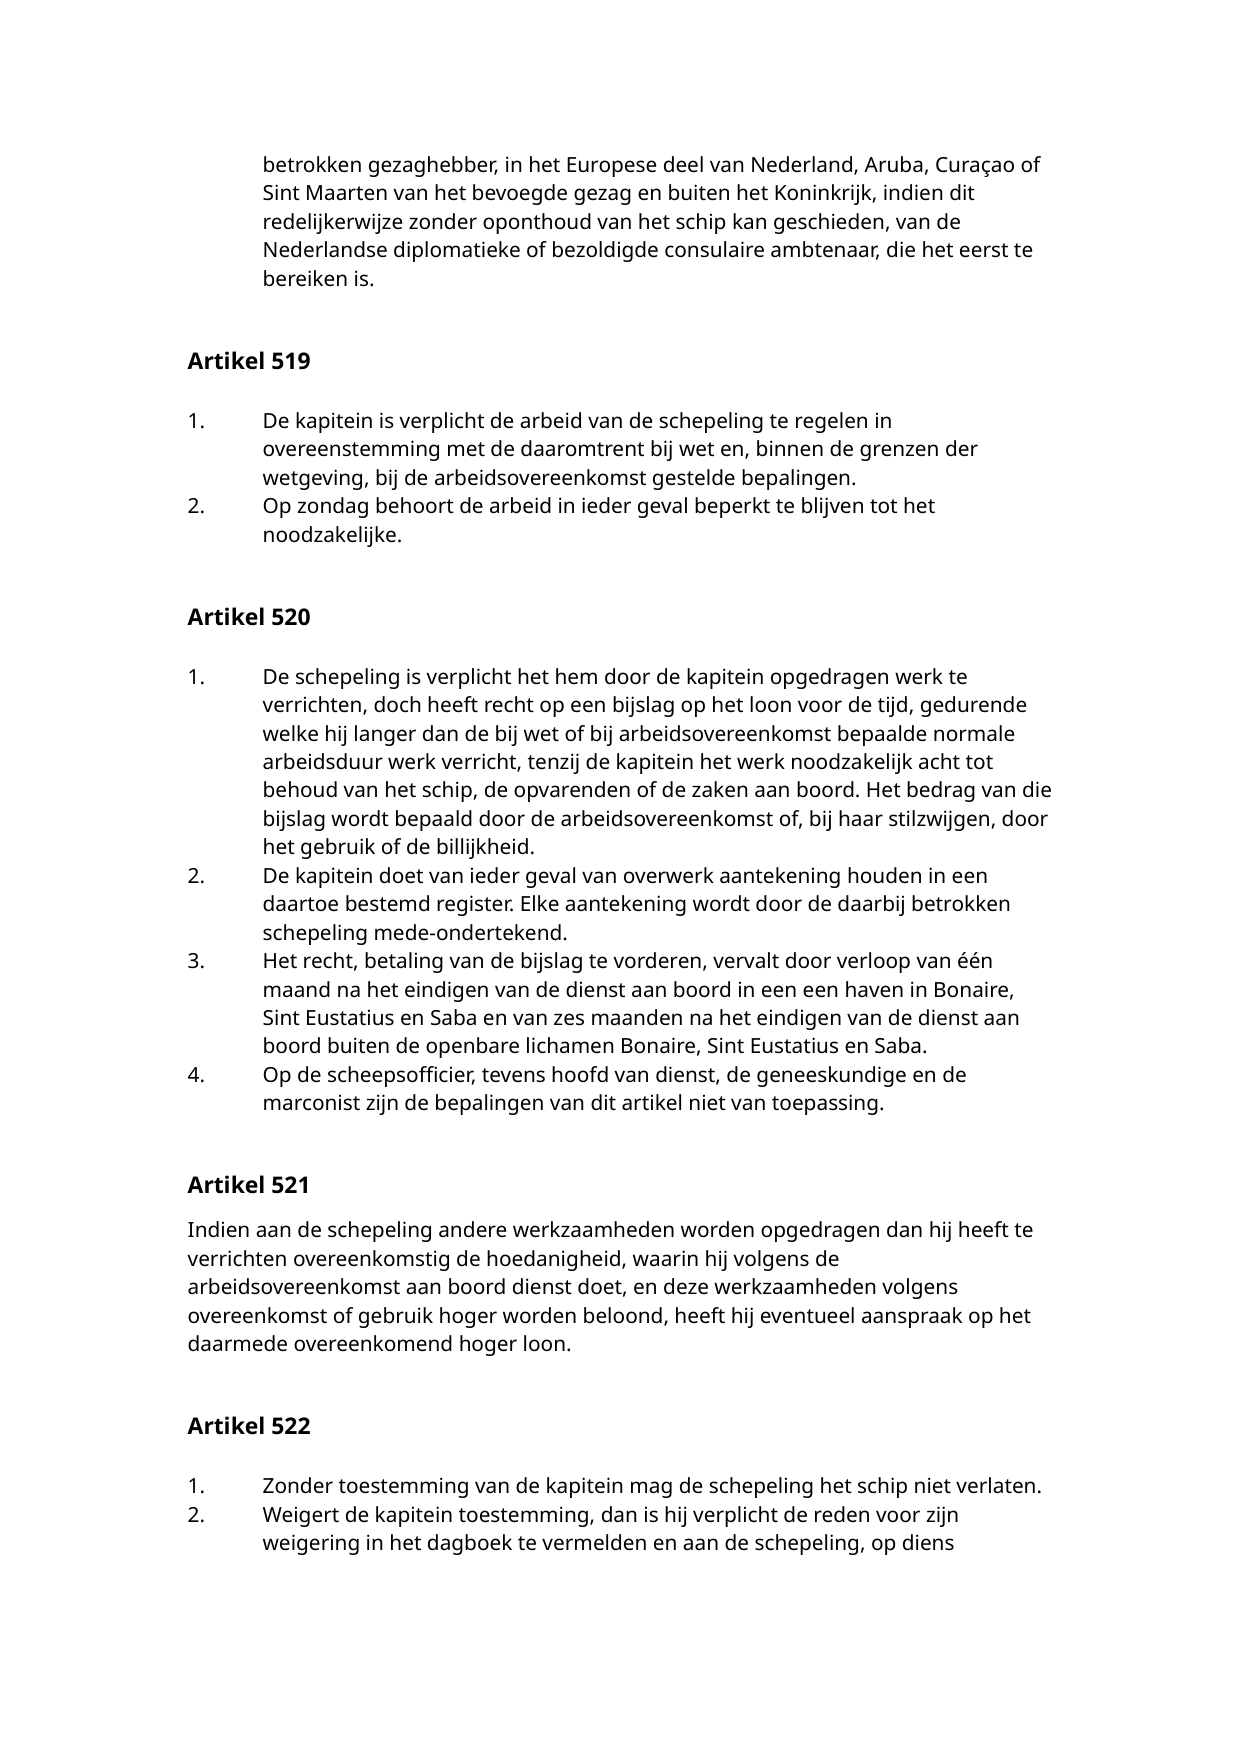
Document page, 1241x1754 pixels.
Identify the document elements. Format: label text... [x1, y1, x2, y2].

subtitle Artikel 520 [187, 601, 1053, 632]
list De kapitein doet van ieder geval van overwerk aantekening houden in een daartoe bestemd register. Elke aantekening wordt door de daarbij betrokken schepeling mede-ondertekend. [187, 861, 1053, 946]
list Op zondag behoort de arbeid in ieder geval beperkt te blijven tot het noodzakelijke. [187, 491, 1053, 548]
list Op de scheepsofficier, tevens hoofd van dienst, de geneeskundige en de marconist zijn de bepalingen van dit artikel niet van toepassing. [187, 1060, 1053, 1117]
list Het recht, betaling van de bijslag te vorderen, vervalt door verloop van één maand na het eindigen van de dienst aan boord in een een haven in Bonaire, Sint Eustatius en Saba en van zes maanden na het eindigen van de dienst aan boord buiten de openbare lichamen Bonaire, Sint Eustatius en Saba. [187, 946, 1053, 1060]
subtitle Artikel 521 [187, 1169, 1053, 1201]
text Indien aan de schepeling andere werkzaamheden worden opgedragen dan hij heeft te verrichten overeenkomstig de hoedanigheid, waarin hij volgens de arbeidsovereenkomst aan boord dienst doet, en deze werkzaamheden volgens overeenkomst of gebruik hoger worden beloond, heeft hij eventueel aanspraak op het daarmede overeenkomend hoger loon. [187, 1216, 1053, 1358]
list De schepeling is verplicht het hem door de kapitein opgedragen werk te verrichten, doch heeft recht op een bijslag op het loon voor de tijd, gedurende welke hij langer dan de bij wet of bij arbeidsovereenkomst bepaalde normale arbeidsduur werk verricht, tenzij de kapitein het werk noodzakelijk acht tot behoud van het schip, de opvarenden of de zaken aan boord. Het bedrag van die bijslag wordt bepaald door de arbeidsovereenkomst of, bij haar stilzwijgen, door het gebruik of de billijkheid. [187, 662, 1053, 861]
list Zonder toestemming van de kapitein mag de schepeling het schip niet verlaten. [187, 1472, 1053, 1500]
subtitle Artikel 519 [187, 345, 1053, 376]
list De kapitein is verplicht de arbeid van de schepeling te regelen in overeenstemming met de daaromtrent bij wet en, binnen de grenzen der wetgeving, bij de arbeidsovereenkomst gestelde bepalingen. [187, 406, 1053, 491]
subtitle Artikel 522 [187, 1410, 1053, 1442]
list betrokken gezaghebber, in het Europese deel van Nederland, Aruba, Curaçao of Sint Maarten van het bevoegde gezag en buiten het Koninkrijk, indien dit redelijkerwijze zonder oponthoud van het schip kan geschieden, van de Nederlandse diplomatieke of bezoldigde consulaire ambtenaar, die het eerst te bereiken is. [187, 150, 1053, 292]
list Weigert de kapitein toestemming, dan is hij verplicht de reden voor zijn weigering in het dagboek te vermelden en aan de schepeling, op diens [187, 1500, 1053, 1557]
